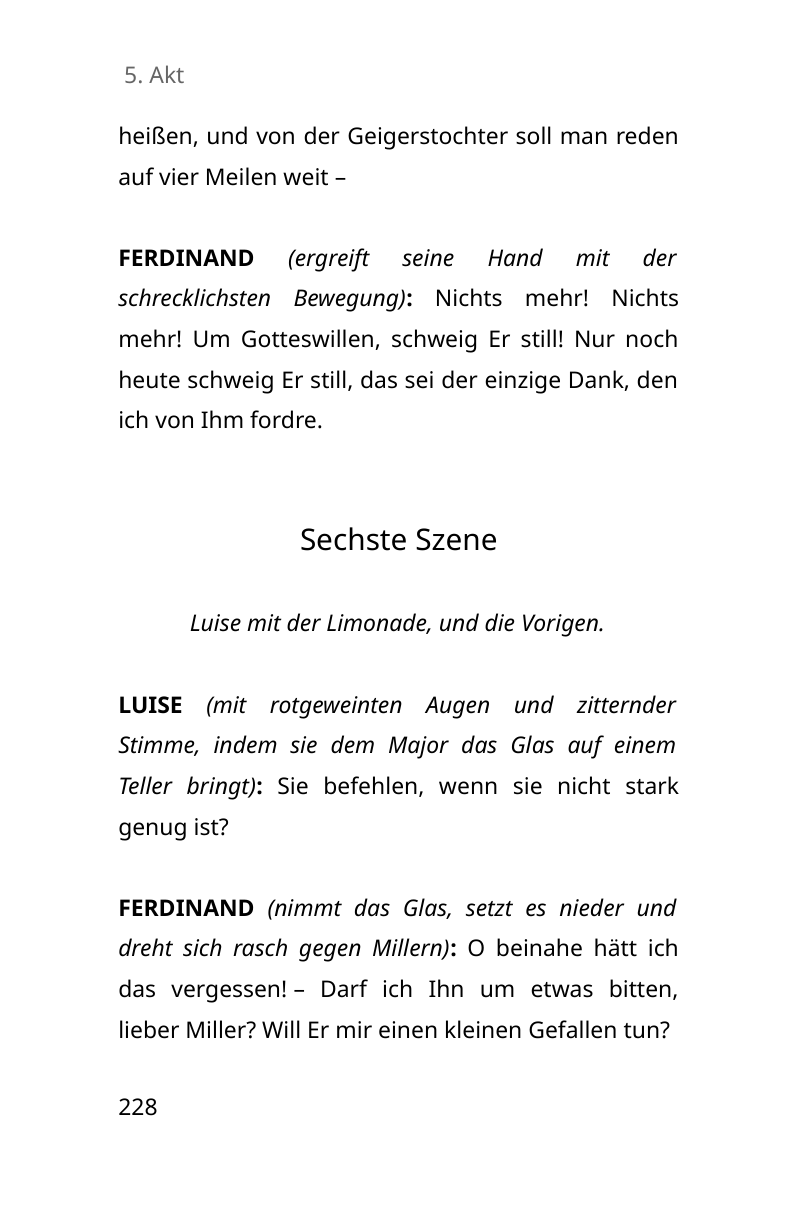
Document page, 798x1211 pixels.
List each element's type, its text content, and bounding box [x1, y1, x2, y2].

text LUISE (mit rotgeweinten Augen und zitternder Stimme, indem sie dem Major das Glas auf einem Teller bringt): Sie befehlen, wenn sie nicht stark genug ist? [118, 660, 679, 842]
text Luise mit der Limonade, und die Vorigen. [118, 583, 679, 638]
text FERDINAND (nimmt das Glas, setzt es nieder und dreht sich rasch gegen Millern): O beinahe hätt ich das vergessen! – Darf ich Ihn um etwas bitten, lieber Miller? Will Er mir einen kleinen Gefallen tun? [118, 863, 679, 1045]
text FERDINAND (ergreift seine Hand mit der schrecklichsten Bewegung): Nichts mehr! Nichts mehr! Um Gotteswillen, schweig Er still! Nur noch heute schweig Er still, das sei der einzige Dank, den ich von Ihm fordre. [118, 213, 679, 435]
subtitle Sechste Szene [118, 492, 679, 559]
text heißen, und von der Geigerstochter soll man reden auf vier Meilen weit – [118, 120, 679, 192]
